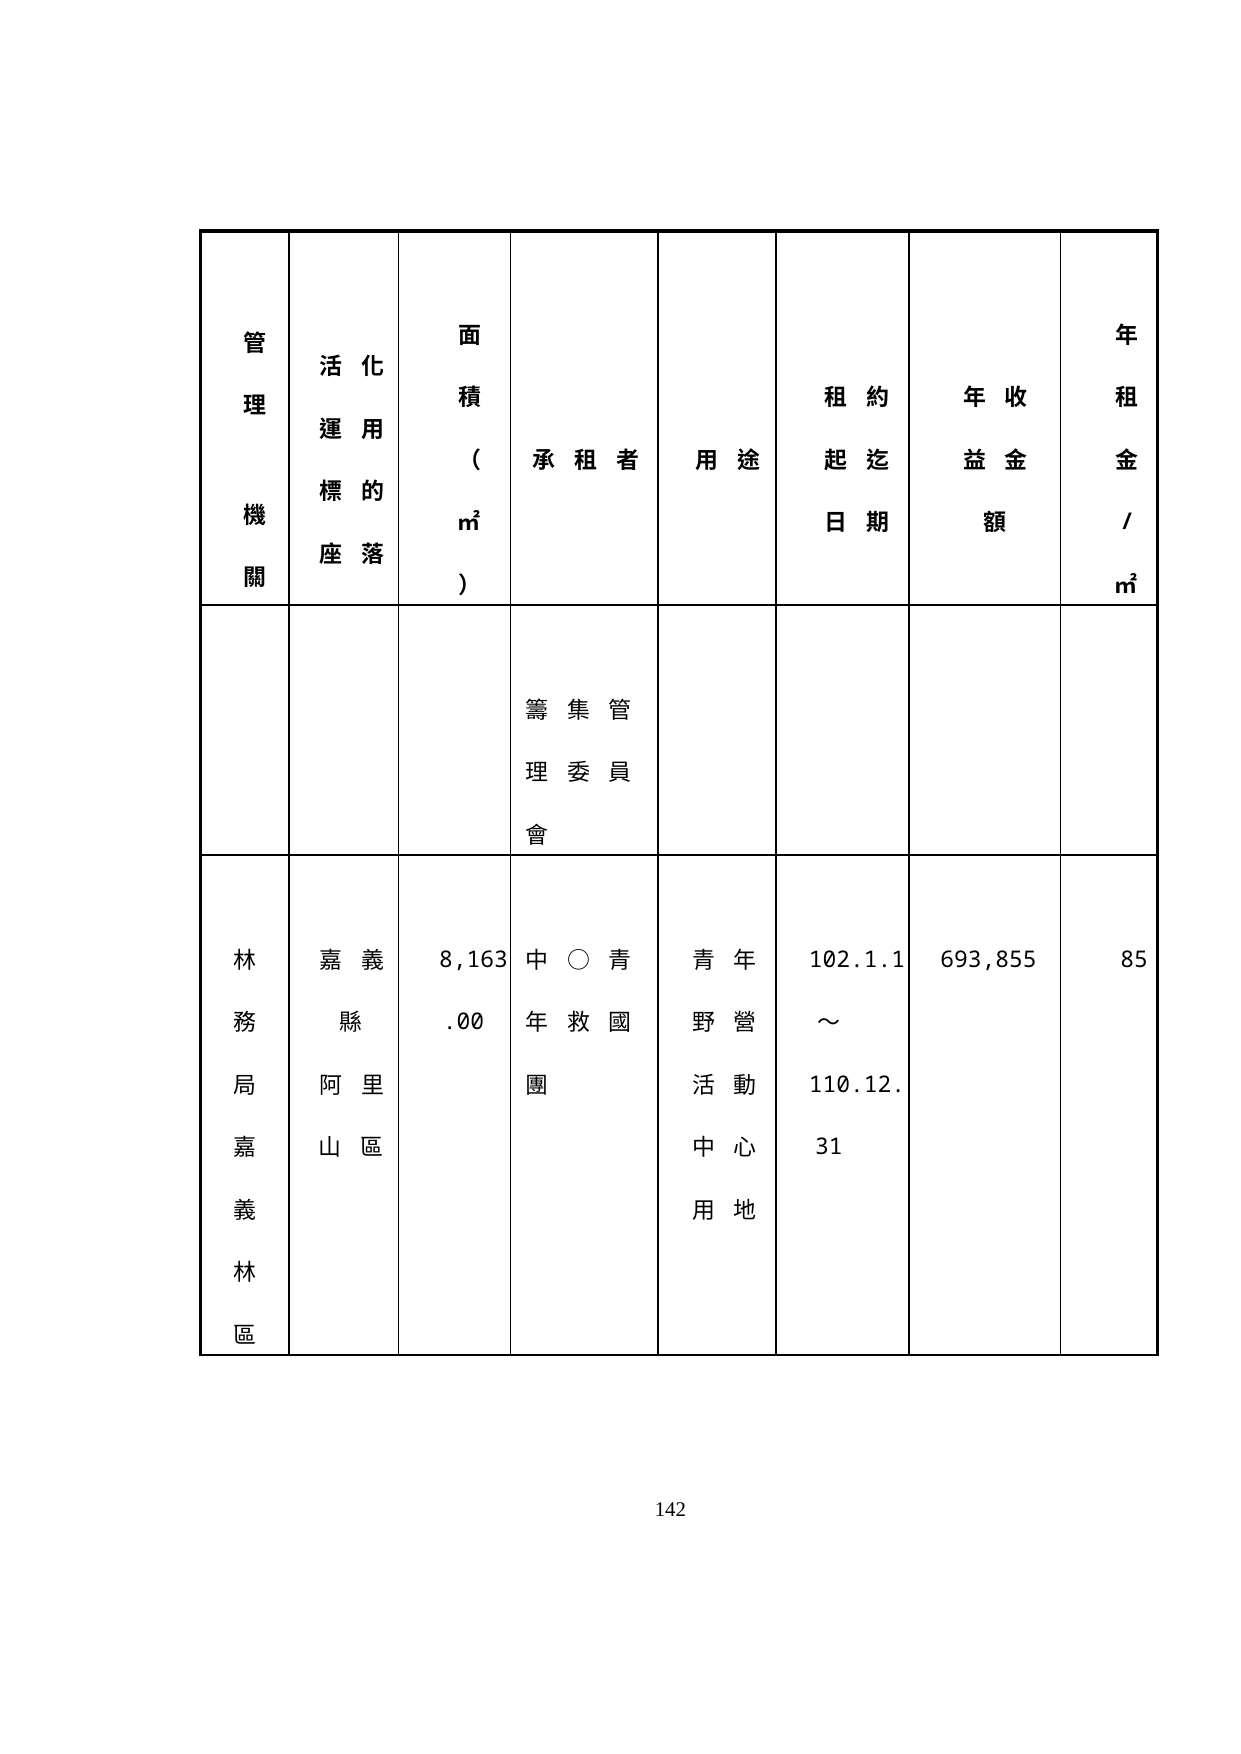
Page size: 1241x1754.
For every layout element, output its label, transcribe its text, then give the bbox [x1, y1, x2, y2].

table_cell [659, 606, 775, 854]
table_cell 8,163.00 [399, 856, 510, 1354]
table_header 用途 [659, 233, 775, 604]
table_cell [910, 606, 1060, 854]
table_cell [1061, 606, 1156, 854]
table_header 年收益金額 [910, 233, 1060, 604]
table_cell [399, 606, 510, 854]
table_cell 102.1.1～110.12.31 [777, 856, 908, 1354]
table_cell [290, 606, 398, 854]
table_header 租約 起迄日期 [777, 233, 908, 604]
table_cell 中○青年救國團 [511, 856, 657, 1354]
table_header 活化運用標的座落 [290, 233, 398, 604]
table_header 管理 機關 [202, 233, 288, 604]
table_header 承租者 [511, 233, 657, 604]
table_cell 693,855 [910, 856, 1060, 1354]
table_cell 85 [1061, 856, 1156, 1354]
table_header 面積（㎡） [399, 233, 510, 604]
table_cell 嘉義縣 阿里山區 [290, 856, 398, 1354]
table_cell 林務局嘉義林區 [202, 856, 288, 1354]
table_cell [777, 606, 908, 854]
table_cell 青年野營活動中心用地 [659, 856, 775, 1354]
table_cell 籌集管理委員會 [511, 606, 657, 854]
table_cell [202, 606, 288, 854]
table_header 年租金/㎡ [1061, 233, 1156, 604]
